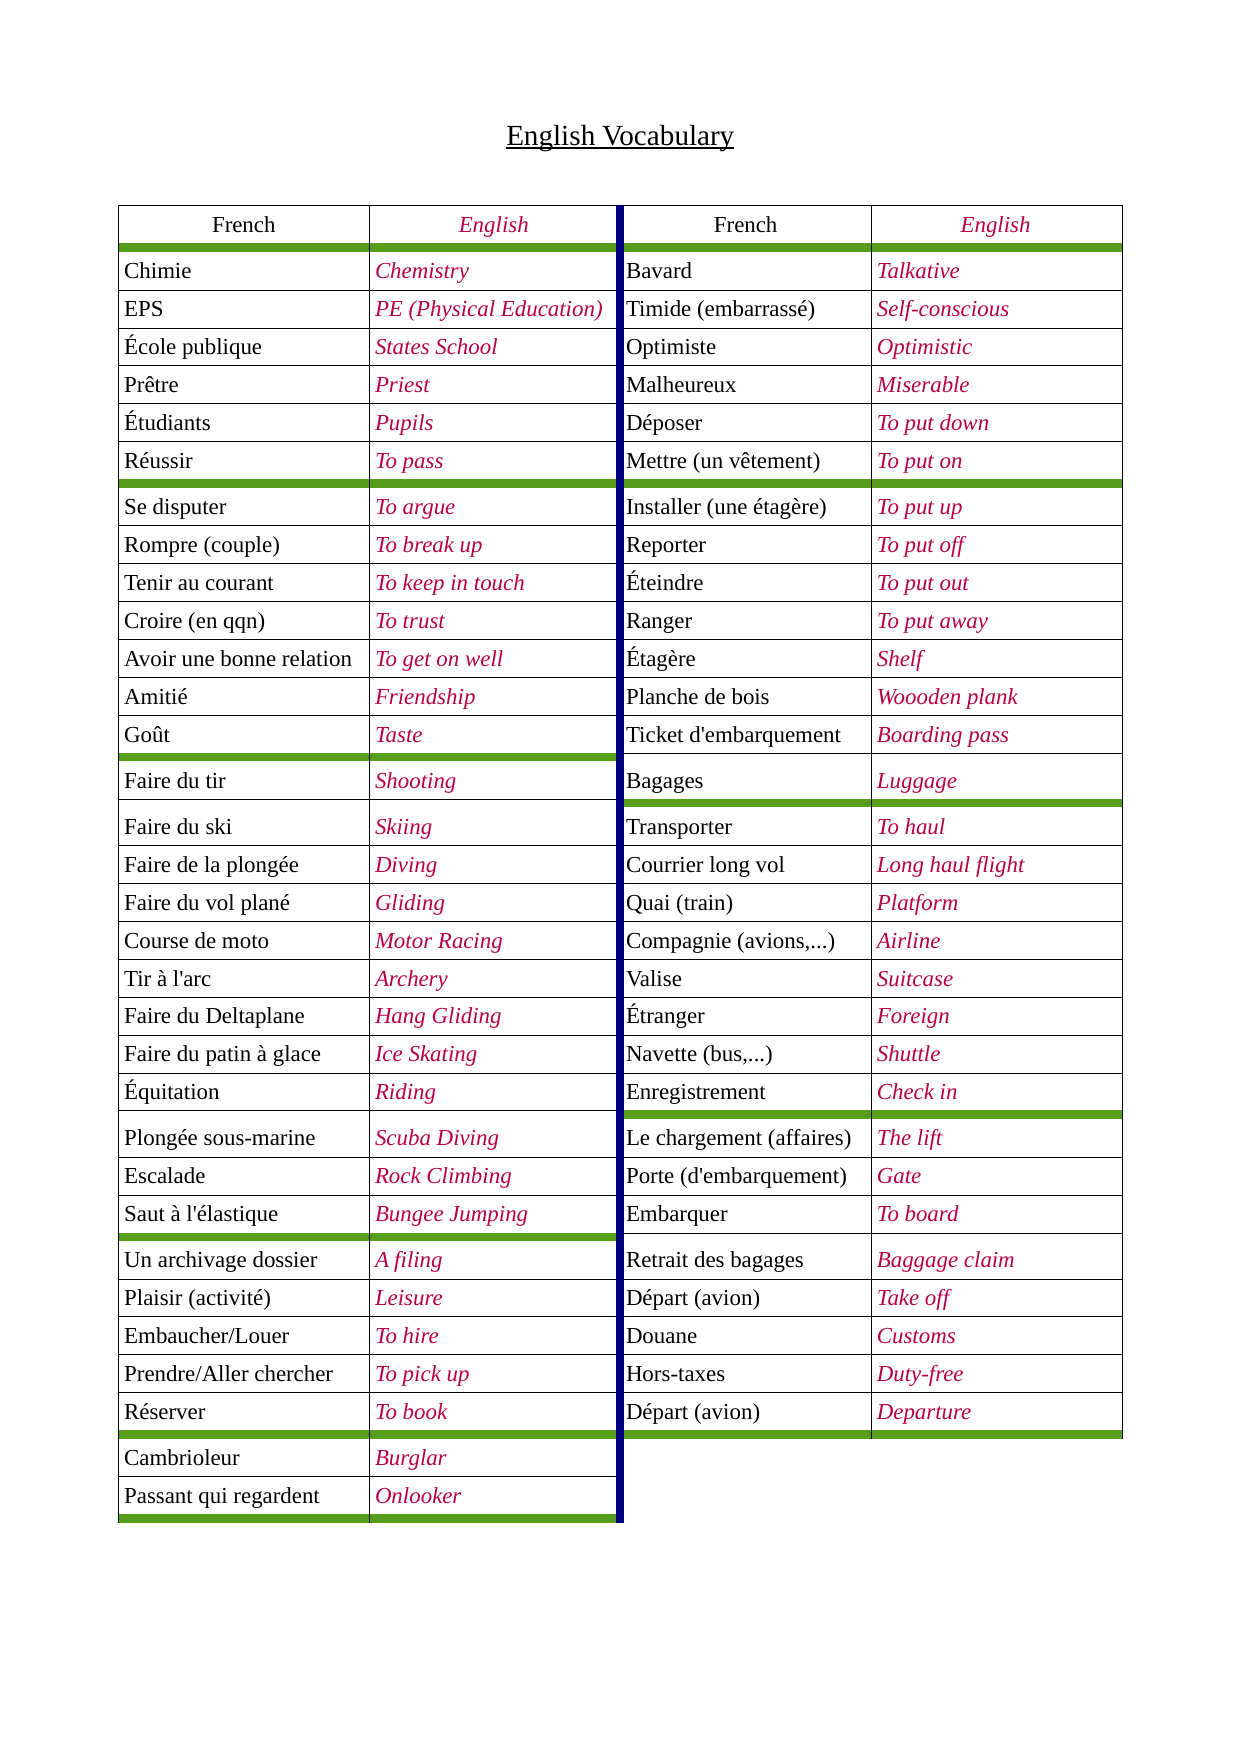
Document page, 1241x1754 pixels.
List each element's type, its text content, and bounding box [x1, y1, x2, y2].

table_cell To put down [872, 404, 1122, 441]
table_cell Long haul flight [872, 846, 1122, 883]
table_cell Planche de bois [624, 678, 871, 715]
table_cell Faire de la plongée [119, 846, 369, 883]
table_cell Priest [370, 366, 616, 403]
table_cell Chemistry [370, 252, 616, 289]
table_cell Avoir une bonne relation [119, 640, 369, 677]
table_cell Optimistic [872, 329, 1122, 365]
table_cell Miserable [872, 366, 1122, 403]
table_cell Navette (bus,...) [624, 1036, 871, 1072]
table_cell Douane [624, 1317, 871, 1354]
table_cell To board [872, 1196, 1122, 1232]
table_cell To hire [370, 1317, 616, 1354]
table_cell To put up [872, 488, 1122, 525]
table_cell Suitcase [872, 960, 1122, 997]
table_cell Duty-free [872, 1355, 1122, 1392]
table_cell Faire du ski [119, 800, 369, 845]
table_cell To put away [872, 602, 1122, 639]
table_cell Ranger [624, 602, 871, 639]
table_cell Check in [872, 1074, 1122, 1110]
table_cell Compagnie (avions,...) [624, 922, 871, 959]
table_cell Onlooker [370, 1477, 616, 1514]
table_cell Passant qui regardent [119, 1477, 369, 1514]
table_cell Course de moto [119, 922, 369, 959]
table_cell Faire du Deltaplane [119, 998, 369, 1034]
table_cell Foreign [872, 998, 1122, 1034]
table_cell Ice Skating [370, 1036, 616, 1072]
table_cell Porte (d'embarquement) [624, 1158, 871, 1194]
table_cell Amitié [119, 678, 369, 715]
table_cell [871, 1476, 1122, 1514]
table_cell Shelf [872, 640, 1122, 677]
table_cell Escalade [119, 1158, 369, 1194]
table_cell Woooden plank [872, 678, 1122, 715]
table_cell Scuba Diving [370, 1111, 616, 1157]
table_cell Rock Climbing [370, 1158, 616, 1194]
table_cell Déposer [624, 404, 871, 441]
table_cell Transporter [624, 807, 871, 845]
table_cell Motor Racing [370, 922, 616, 959]
table_cell Customs [872, 1317, 1122, 1354]
table_cell Ticket d'embarquement [624, 716, 871, 753]
table_cell To get on well [370, 640, 616, 677]
table_cell Hors-taxes [624, 1355, 871, 1392]
table_cell Gliding [370, 884, 616, 921]
table_cell Talkative [872, 252, 1122, 289]
table_cell Quai (train) [624, 884, 871, 921]
table_cell Étudiants [119, 404, 369, 441]
table_cell Taste [370, 716, 616, 753]
table_cell Embaucher/Louer [119, 1317, 369, 1354]
table_cell Mettre (un vêtement) [624, 442, 871, 479]
table_cell The lift [872, 1119, 1122, 1157]
table_cell Prêtre [119, 366, 369, 403]
table_cell Courrier long vol [624, 846, 871, 883]
table_cell Plaisir (activité) [119, 1280, 369, 1316]
table_cell To haul [872, 807, 1122, 845]
table_cell Hang Gliding [370, 998, 616, 1034]
table_cell To pass [370, 442, 616, 479]
table_cell Platform [872, 884, 1122, 921]
table_cell Enregistrement [624, 1074, 871, 1110]
table_cell École publique [119, 329, 369, 365]
table_cell Pupils [370, 404, 616, 441]
table_cell Burglar [370, 1439, 616, 1476]
table_cell Bagages [624, 754, 871, 799]
table_cell Faire du patin à glace [119, 1036, 369, 1072]
table_cell To put on [872, 442, 1122, 479]
table_cell Départ (avion) [624, 1393, 871, 1430]
table_header English [872, 206, 1122, 243]
table_cell EPS [119, 291, 369, 327]
table_cell Bungee Jumping [370, 1196, 616, 1232]
table_cell Archery [370, 960, 616, 997]
table_header French [624, 206, 871, 243]
table_cell Luggage [872, 754, 1122, 799]
table_cell Saut à l'élastique [119, 1196, 369, 1232]
table_cell Friendship [370, 678, 616, 715]
table_cell Réussir [119, 442, 369, 479]
table_cell Boarding pass [872, 716, 1122, 753]
table_cell Équitation [119, 1074, 369, 1110]
table_cell To put off [872, 526, 1122, 563]
table_cell PE (Physical Education) [370, 291, 616, 327]
table_cell Rompre (couple) [119, 526, 369, 563]
table_cell Installer (une étagère) [624, 488, 871, 525]
table_header English [370, 206, 616, 243]
table_cell Airline [872, 922, 1122, 959]
table_cell Tenir au courant [119, 564, 369, 601]
table_cell Diving [370, 846, 616, 883]
table_cell States School [370, 329, 616, 365]
table_cell [871, 1439, 1122, 1476]
table_cell Réserver [119, 1393, 369, 1430]
table_cell Reporter [624, 526, 871, 563]
table_cell To break up [370, 526, 616, 563]
table_cell To argue [370, 488, 616, 525]
table_cell [624, 1439, 871, 1476]
table_cell Chimie [119, 252, 369, 289]
table_cell Se disputer [119, 488, 369, 525]
table_cell Valise [624, 960, 871, 997]
table_cell Shuttle [872, 1036, 1122, 1072]
table_cell Plongée sous-marine [119, 1111, 369, 1157]
table_cell Malheureux [624, 366, 871, 403]
text English Vocabulary [118, 118, 1122, 152]
table_cell Timide (embarrassé) [624, 291, 871, 327]
table_cell To book [370, 1393, 616, 1430]
table_cell Optimiste [624, 329, 871, 365]
table_cell A filing [370, 1241, 616, 1278]
table_cell Cambrioleur [119, 1439, 369, 1476]
table_cell Take off [872, 1280, 1122, 1316]
table_cell Skiing [370, 800, 616, 845]
table_cell Croire (en qqn) [119, 602, 369, 639]
table_cell Éteindre [624, 564, 871, 601]
table_cell Gate [872, 1158, 1122, 1194]
table_cell Départ (avion) [624, 1280, 871, 1316]
table_cell Goût [119, 716, 369, 753]
table_header French [119, 206, 369, 243]
table_cell Retrait des bagages [624, 1234, 871, 1278]
table_cell Baggage claim [872, 1234, 1122, 1278]
table_cell Bavard [624, 252, 871, 289]
table_cell Prendre/Aller chercher [119, 1355, 369, 1392]
table_cell To keep in touch [370, 564, 616, 601]
table_cell Tir à l'arc [119, 960, 369, 997]
table_cell To put out [872, 564, 1122, 601]
table_cell Self-conscious [872, 291, 1122, 327]
table_cell Leisure [370, 1280, 616, 1316]
table_cell Embarquer [624, 1196, 871, 1232]
table_cell Faire du vol plané [119, 884, 369, 921]
table_cell Étagère [624, 640, 871, 677]
table_cell To trust [370, 602, 616, 639]
table_cell To pick up [370, 1355, 616, 1392]
table_cell Shooting [370, 761, 616, 799]
table_cell Un archivage dossier [119, 1241, 369, 1278]
table_cell Faire du tir [119, 761, 369, 799]
table_cell Étranger [624, 998, 871, 1034]
table_cell Le chargement (affaires) [624, 1119, 871, 1157]
table_cell [624, 1476, 871, 1514]
table_cell Riding [370, 1074, 616, 1110]
table_cell Departure [872, 1393, 1122, 1430]
